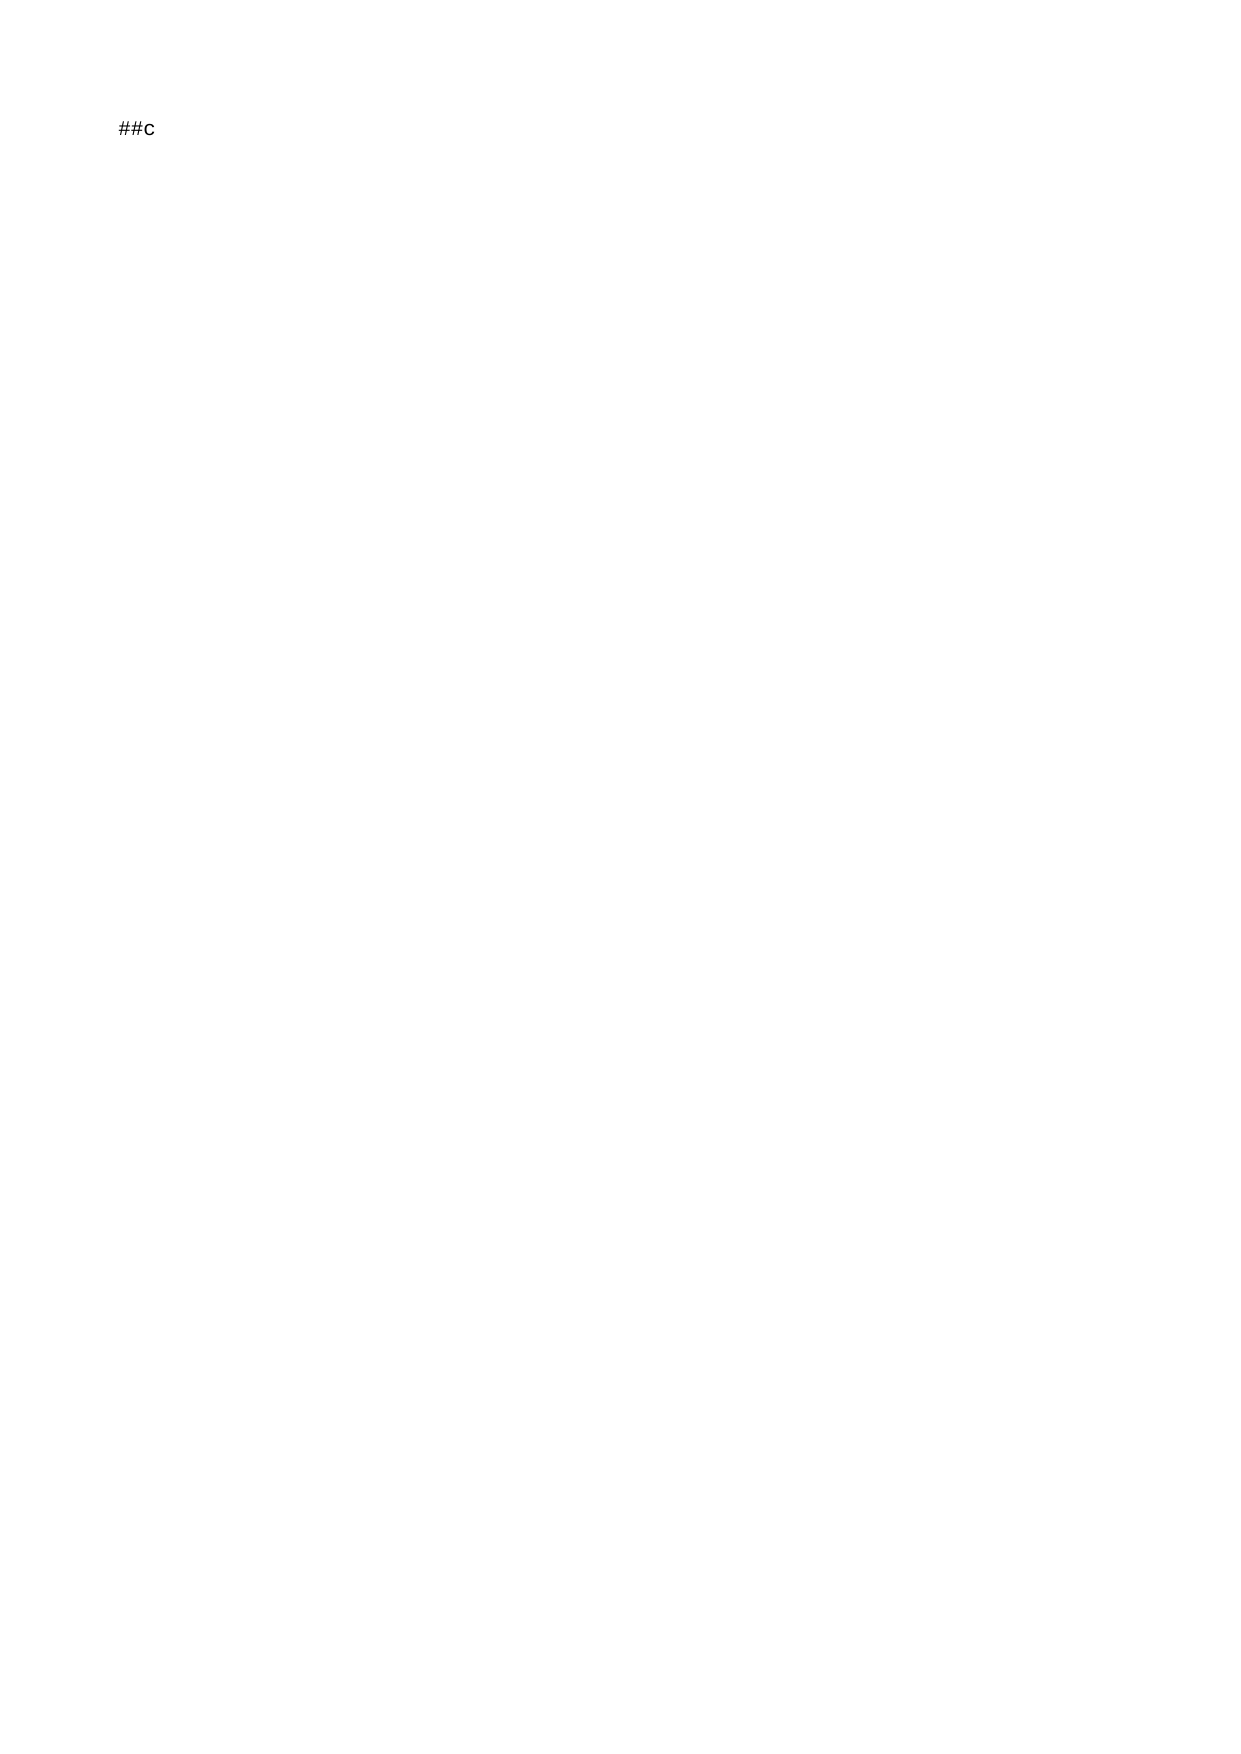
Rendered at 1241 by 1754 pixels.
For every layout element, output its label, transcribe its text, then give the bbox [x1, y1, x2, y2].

text ##c [118, 118, 1122, 142]
